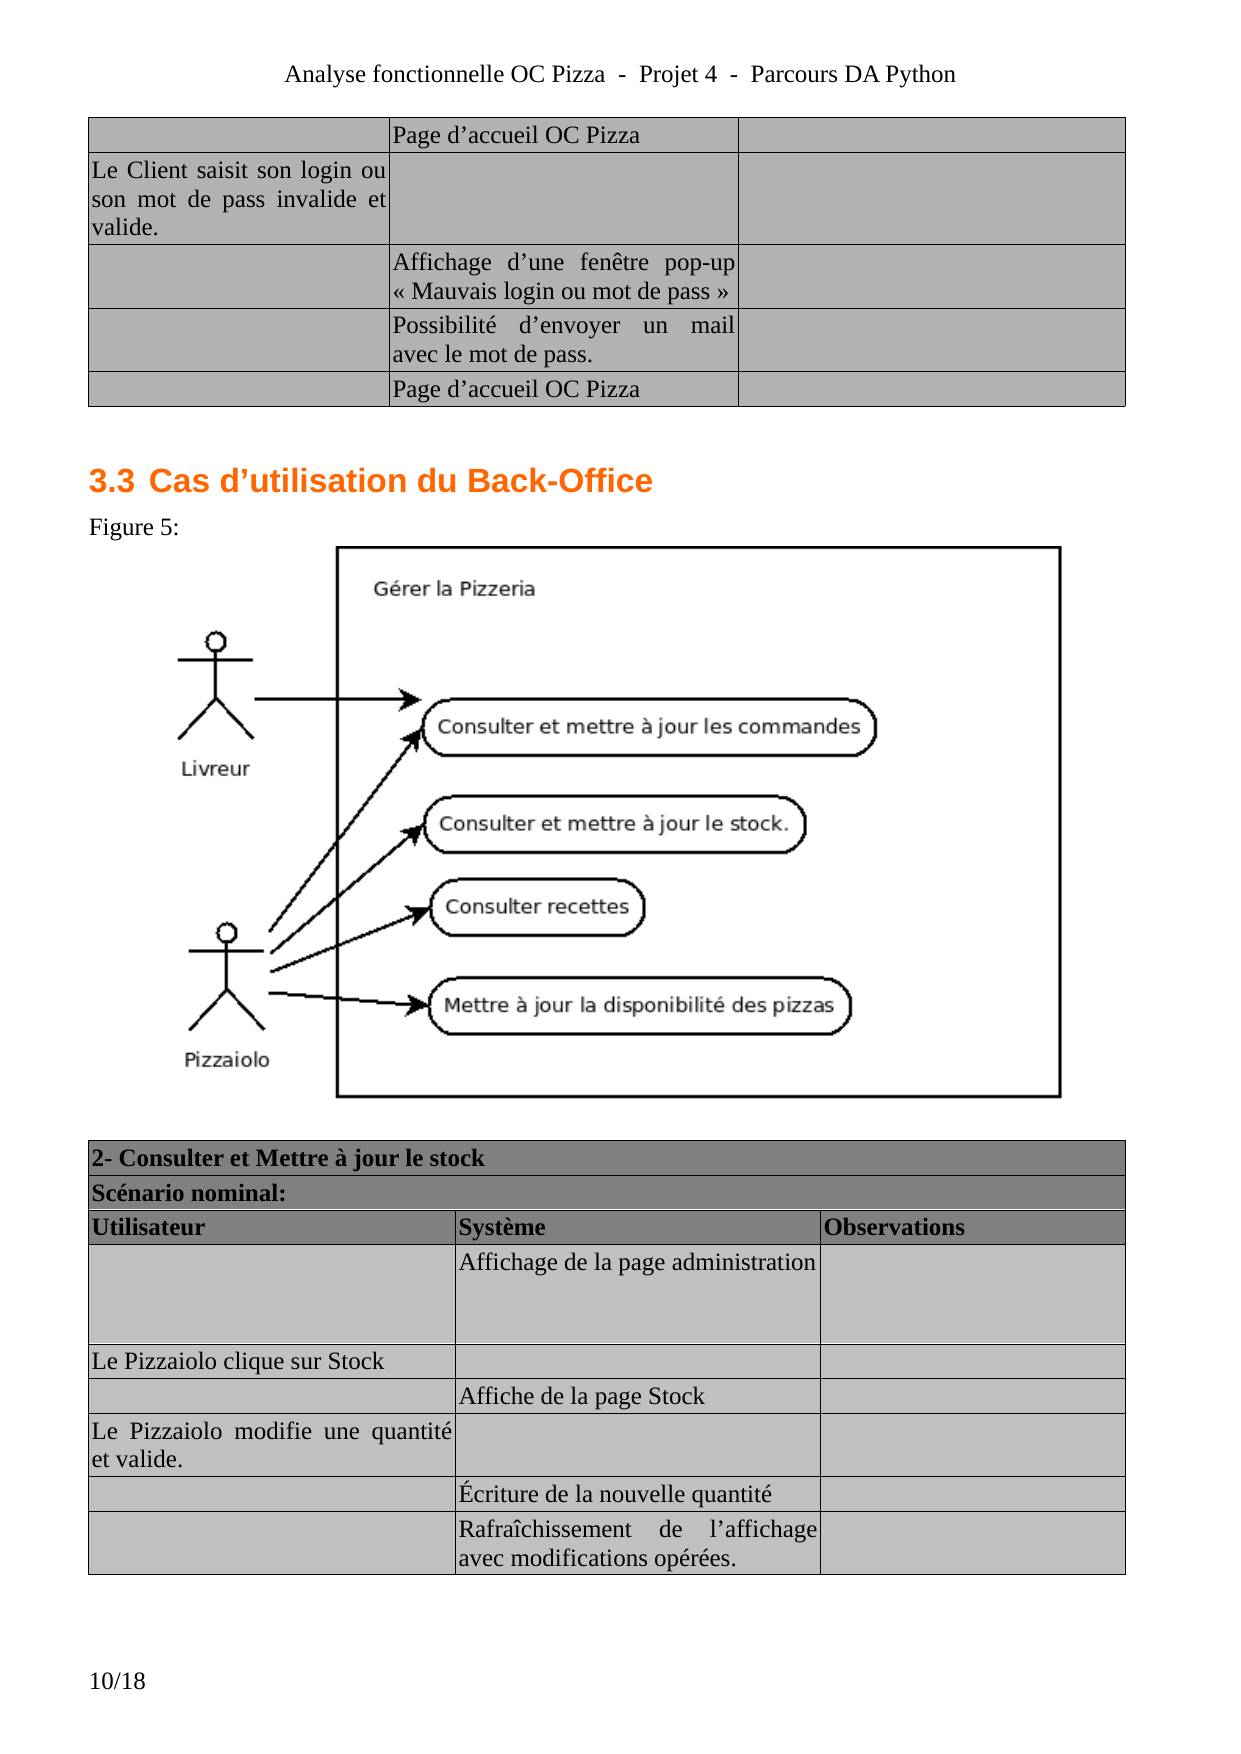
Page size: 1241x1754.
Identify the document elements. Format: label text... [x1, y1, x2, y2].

table_cell [739, 245, 1125, 308]
table_cell Le Client saisit son login ou son mot de pass invalide et valide. [89, 153, 389, 244]
table_cell [739, 153, 1125, 244]
table_cell [739, 372, 1125, 406]
table_cell Le Pizzaiolo clique sur Stock [89, 1345, 455, 1378]
table_cell [821, 1345, 1125, 1378]
table_cell [821, 1414, 1125, 1476]
subtitle Cas d’utilisation du Back-Office [88, 461, 1152, 500]
table_cell [739, 309, 1125, 371]
table_cell Le Pizzaiolo modifie une quantité et valide. [89, 1414, 455, 1476]
table_cell [821, 1245, 1125, 1343]
table_cell Rafraîchissement de l’affichage avec modifications opérées. [456, 1512, 820, 1574]
table_cell Affichage de la page administration [456, 1245, 820, 1343]
table_cell Affiche de la page Stock [456, 1379, 820, 1413]
table_cell Possibilité d’envoyer un mail avec le mot de pass. [390, 309, 738, 371]
table_cell Page d’accueil OC Pizza [390, 372, 738, 406]
table_cell Observations [821, 1211, 1125, 1244]
table_cell [89, 372, 389, 406]
table_cell [89, 245, 389, 308]
table_header 2- Consulter et Mettre à jour le stock [89, 1141, 1125, 1175]
table_cell [390, 153, 738, 244]
table_cell [89, 1245, 455, 1343]
table_cell [821, 1477, 1125, 1511]
table_cell [821, 1512, 1125, 1574]
table_cell [89, 1379, 455, 1413]
table_cell Système [456, 1211, 820, 1244]
picture [175, 546, 1065, 1100]
table_cell Écriture de la nouvelle quantité [456, 1477, 820, 1511]
text Figure 5: [88, 512, 1152, 541]
table_cell [456, 1345, 820, 1378]
table_cell Page d’accueil OC Pizza [390, 118, 738, 152]
table_cell Scénario nominal: [89, 1176, 1125, 1209]
table_cell [821, 1379, 1125, 1413]
table_cell [89, 1477, 455, 1511]
table_cell Affichage d’une fenêtre pop-up « Mauvais login ou mot de pass » [390, 245, 738, 308]
table_cell [89, 1512, 455, 1574]
table_cell [456, 1414, 820, 1476]
table_cell Utilisateur [89, 1211, 455, 1244]
table_cell [739, 118, 1125, 152]
table_cell [89, 309, 389, 371]
table_cell [89, 118, 389, 152]
